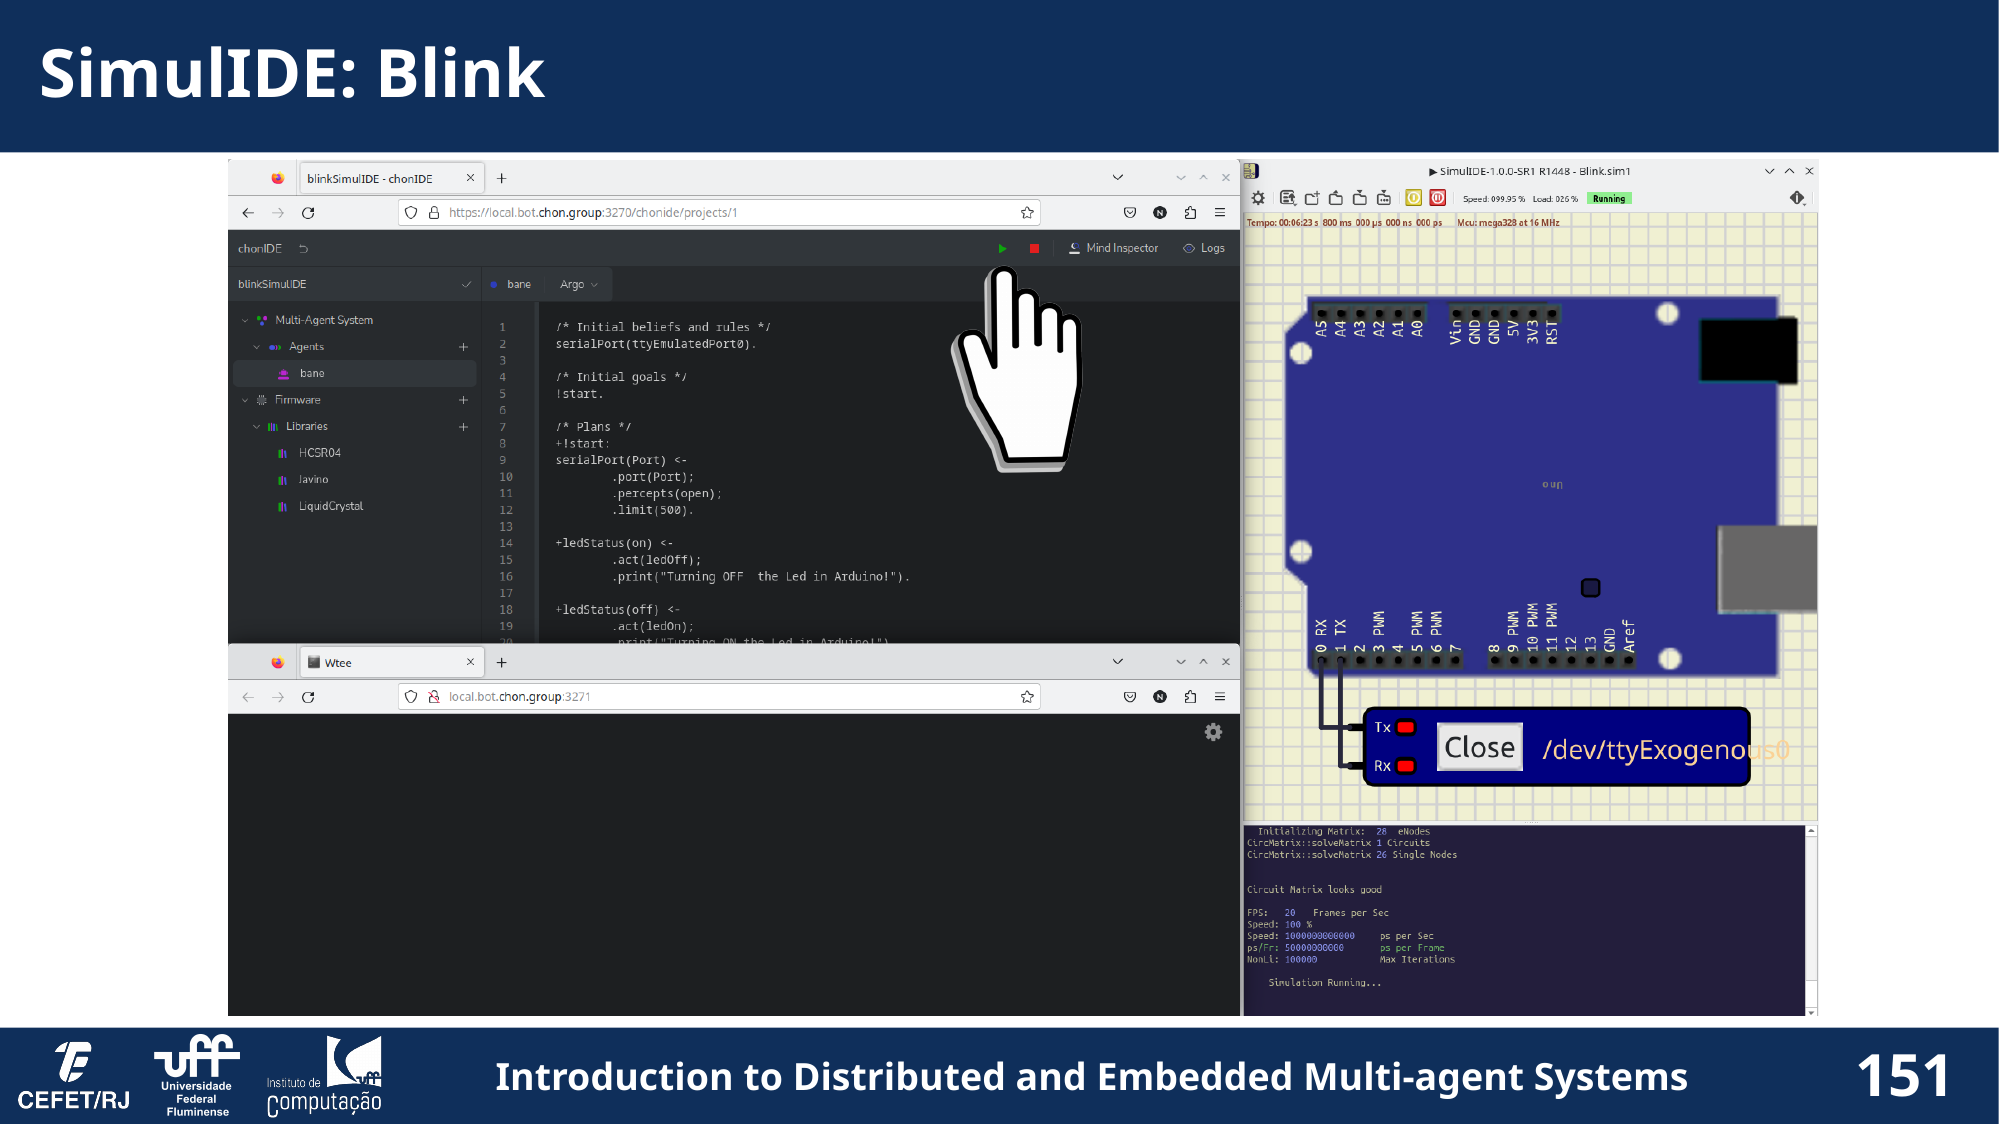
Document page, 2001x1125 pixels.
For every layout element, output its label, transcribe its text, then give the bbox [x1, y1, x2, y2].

picture [265, 1033, 383, 1118]
text_box SimulIDE: Blink [25, 23, 1998, 116]
picture [18, 1021, 129, 1125]
picture [228, 159, 1819, 1016]
picture [153, 1033, 241, 1121]
